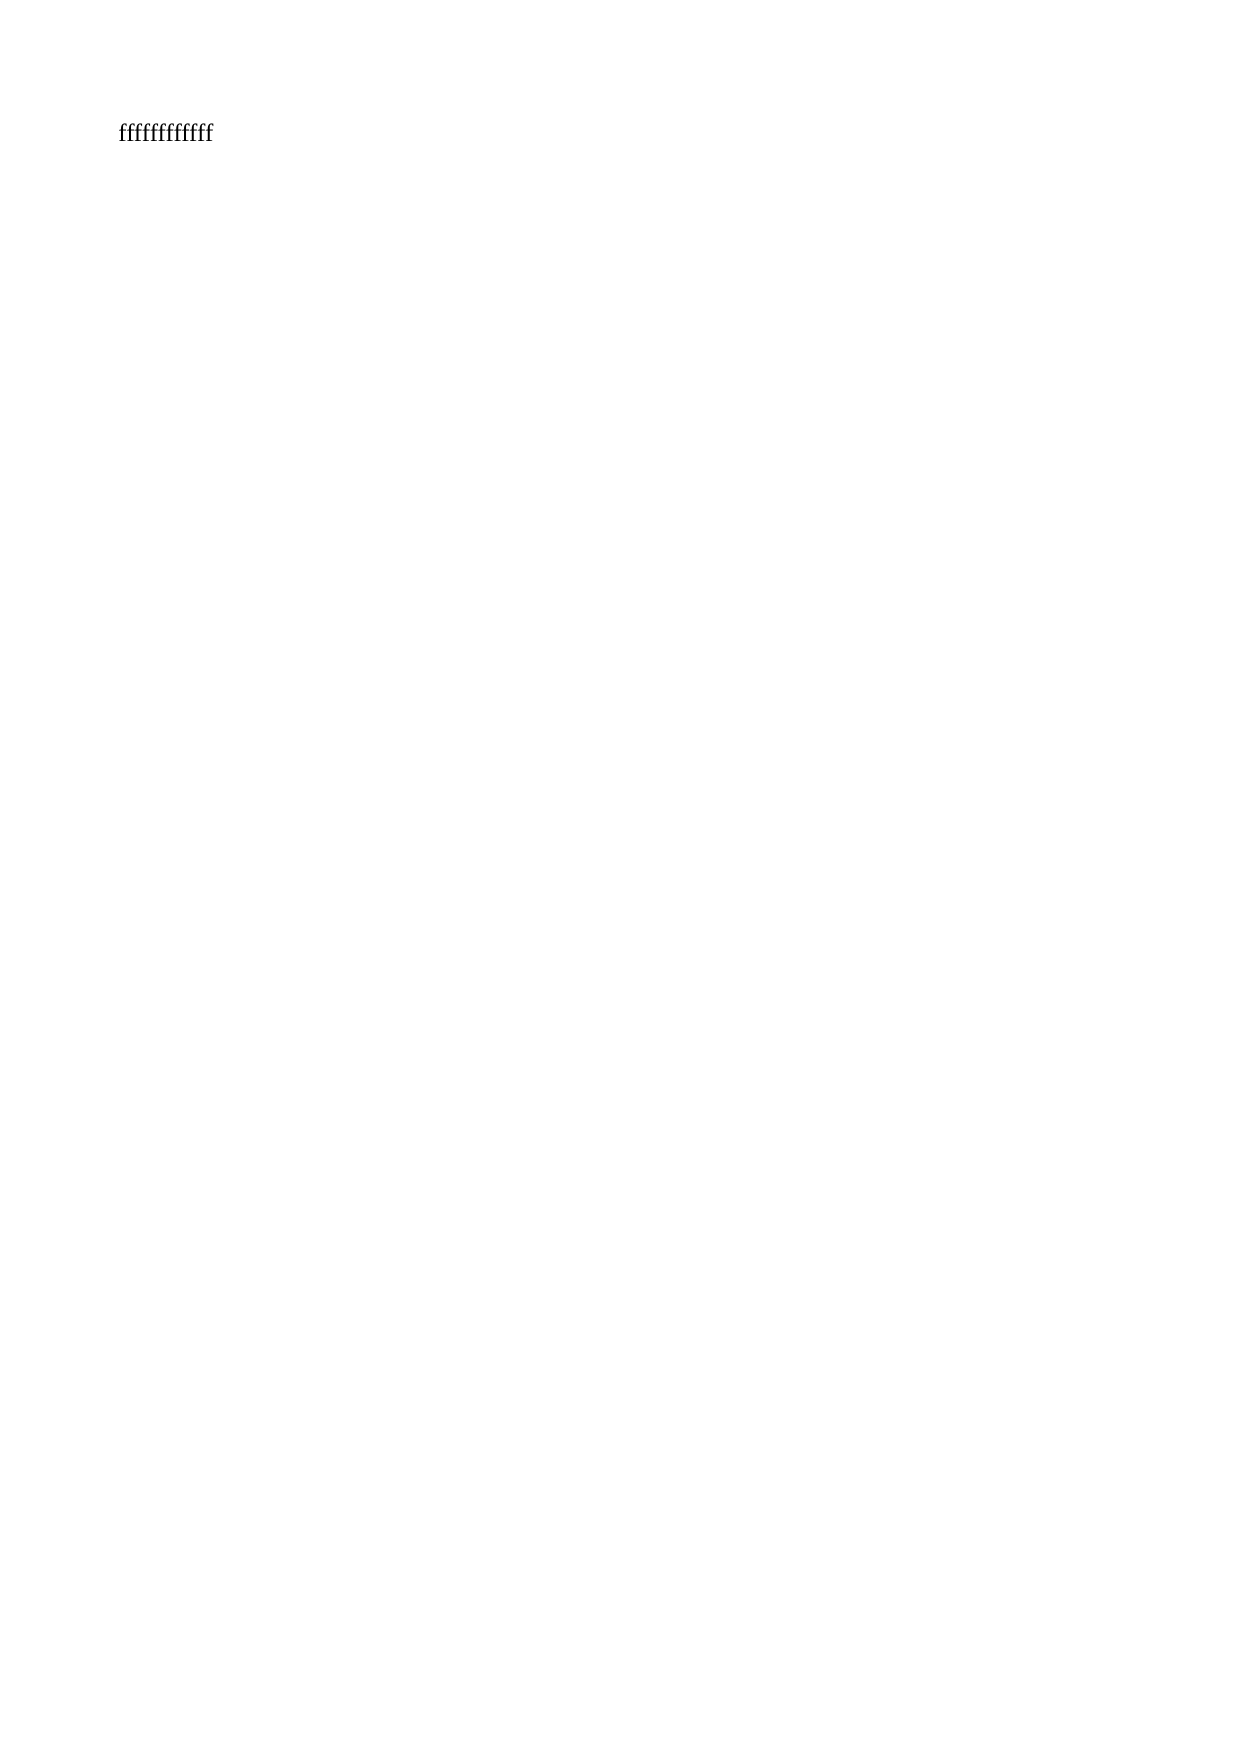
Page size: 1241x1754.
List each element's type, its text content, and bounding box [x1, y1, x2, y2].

text ffffffffffff [118, 118, 1122, 147]
